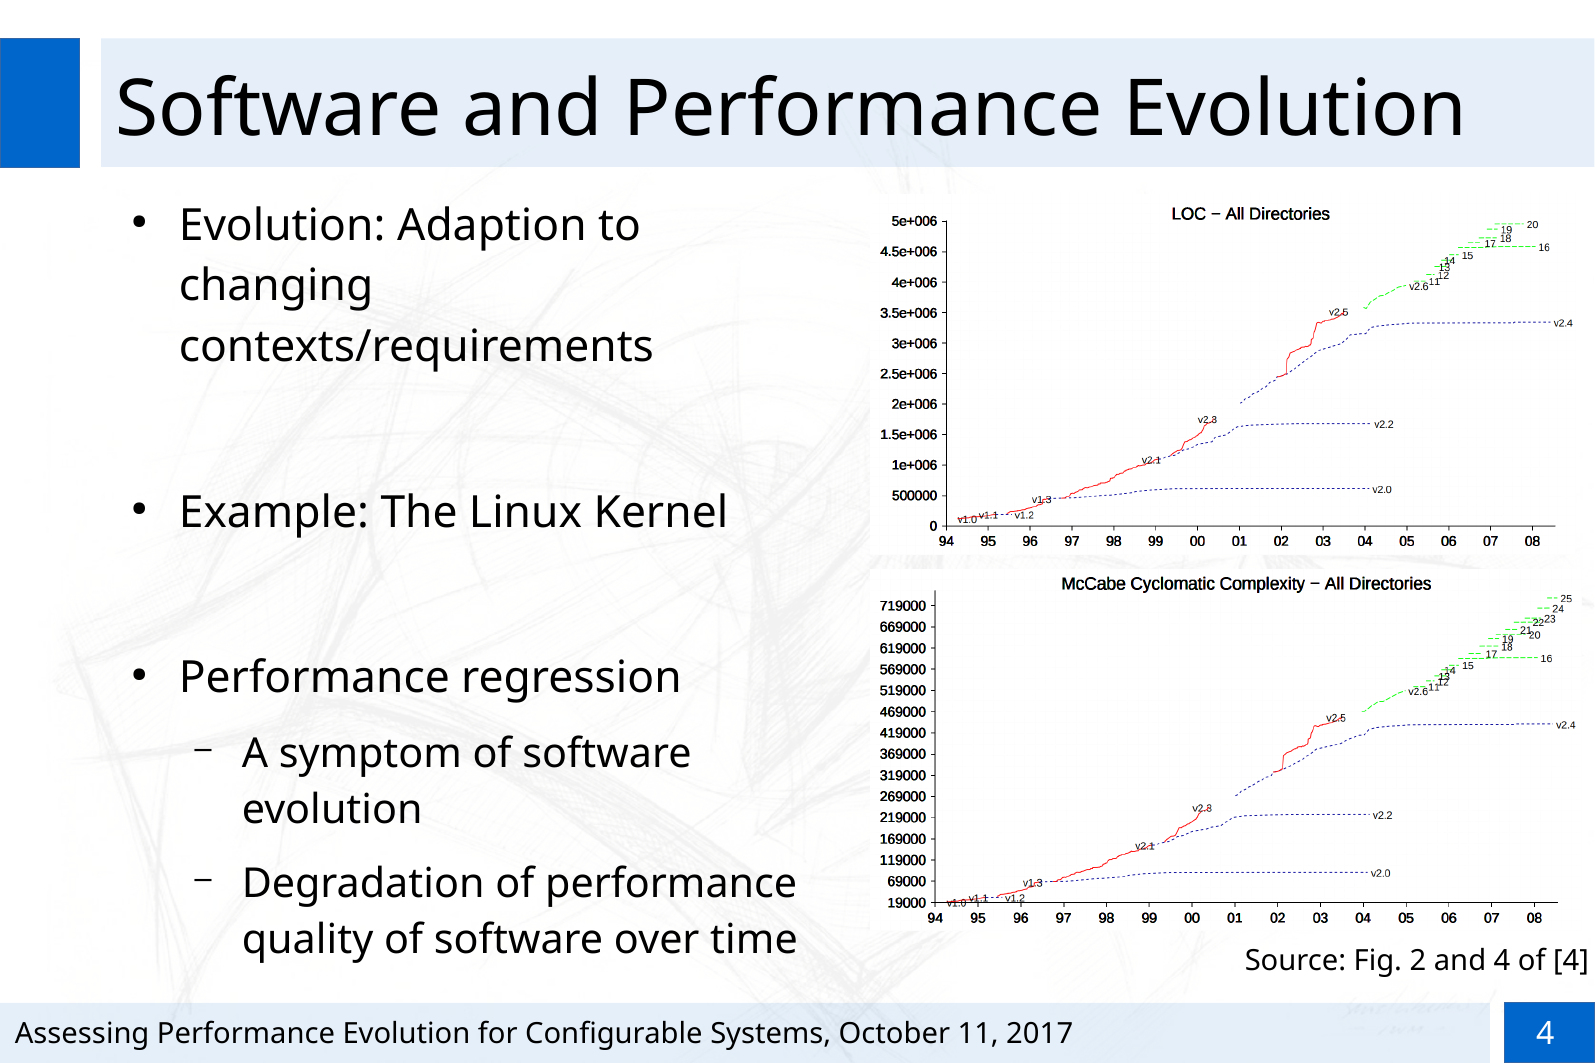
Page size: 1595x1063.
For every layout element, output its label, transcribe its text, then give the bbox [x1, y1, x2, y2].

title Software and Performance Evolution [115, 42, 1515, 168]
picture [870, 194, 1576, 555]
list Evolution: Adaption to changing contexts/requirements Example: The Linux Kernel Performance regression A symptom of software evolution Degradation of performance quality of software over time [115, 192, 799, 978]
picture [870, 569, 1582, 931]
text_box Source: Fig. 2 and 4 of [4] [1230, 932, 1565, 991]
